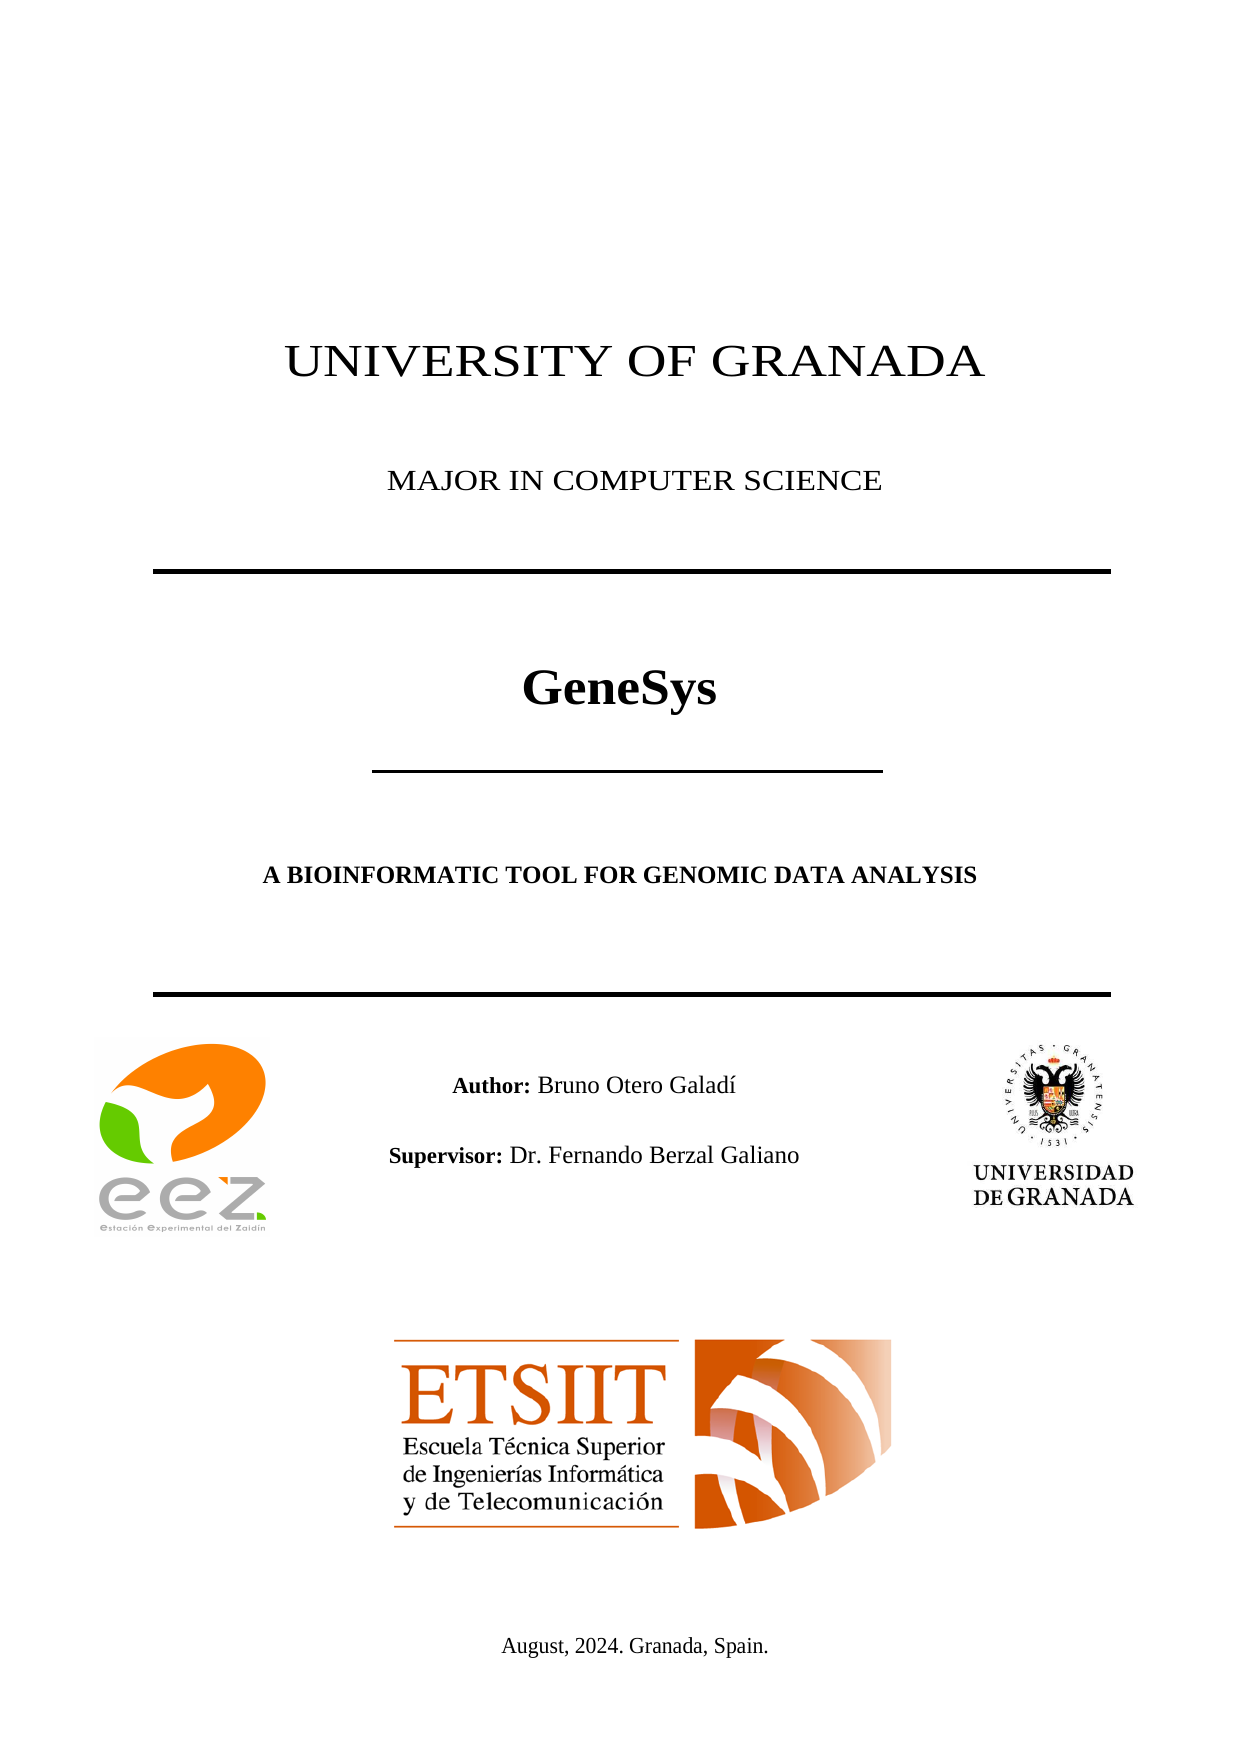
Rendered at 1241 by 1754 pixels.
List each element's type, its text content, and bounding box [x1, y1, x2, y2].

text Author: Bruno Otero Galadí [271, 1070, 888, 1099]
picture [888, 1012, 1215, 1239]
picture [94, 1037, 271, 1237]
text UNIVERSITY OF GRANADA [204, 333, 1065, 386]
text A BIOINFORMATIC TOOL FOR GENOMIC DATA ANALYSIS [175, 860, 1065, 888]
text August, 2024. Granada, Spain. [204, 1632, 1065, 1658]
subtitle GeneSys [175, 657, 1063, 715]
text Supervisor: Dr. Fernando Berzal Galiano [271, 1140, 888, 1169]
text MAJOR IN COMPUTER SCIENCE [204, 463, 1065, 497]
picture [360, 1318, 918, 1549]
